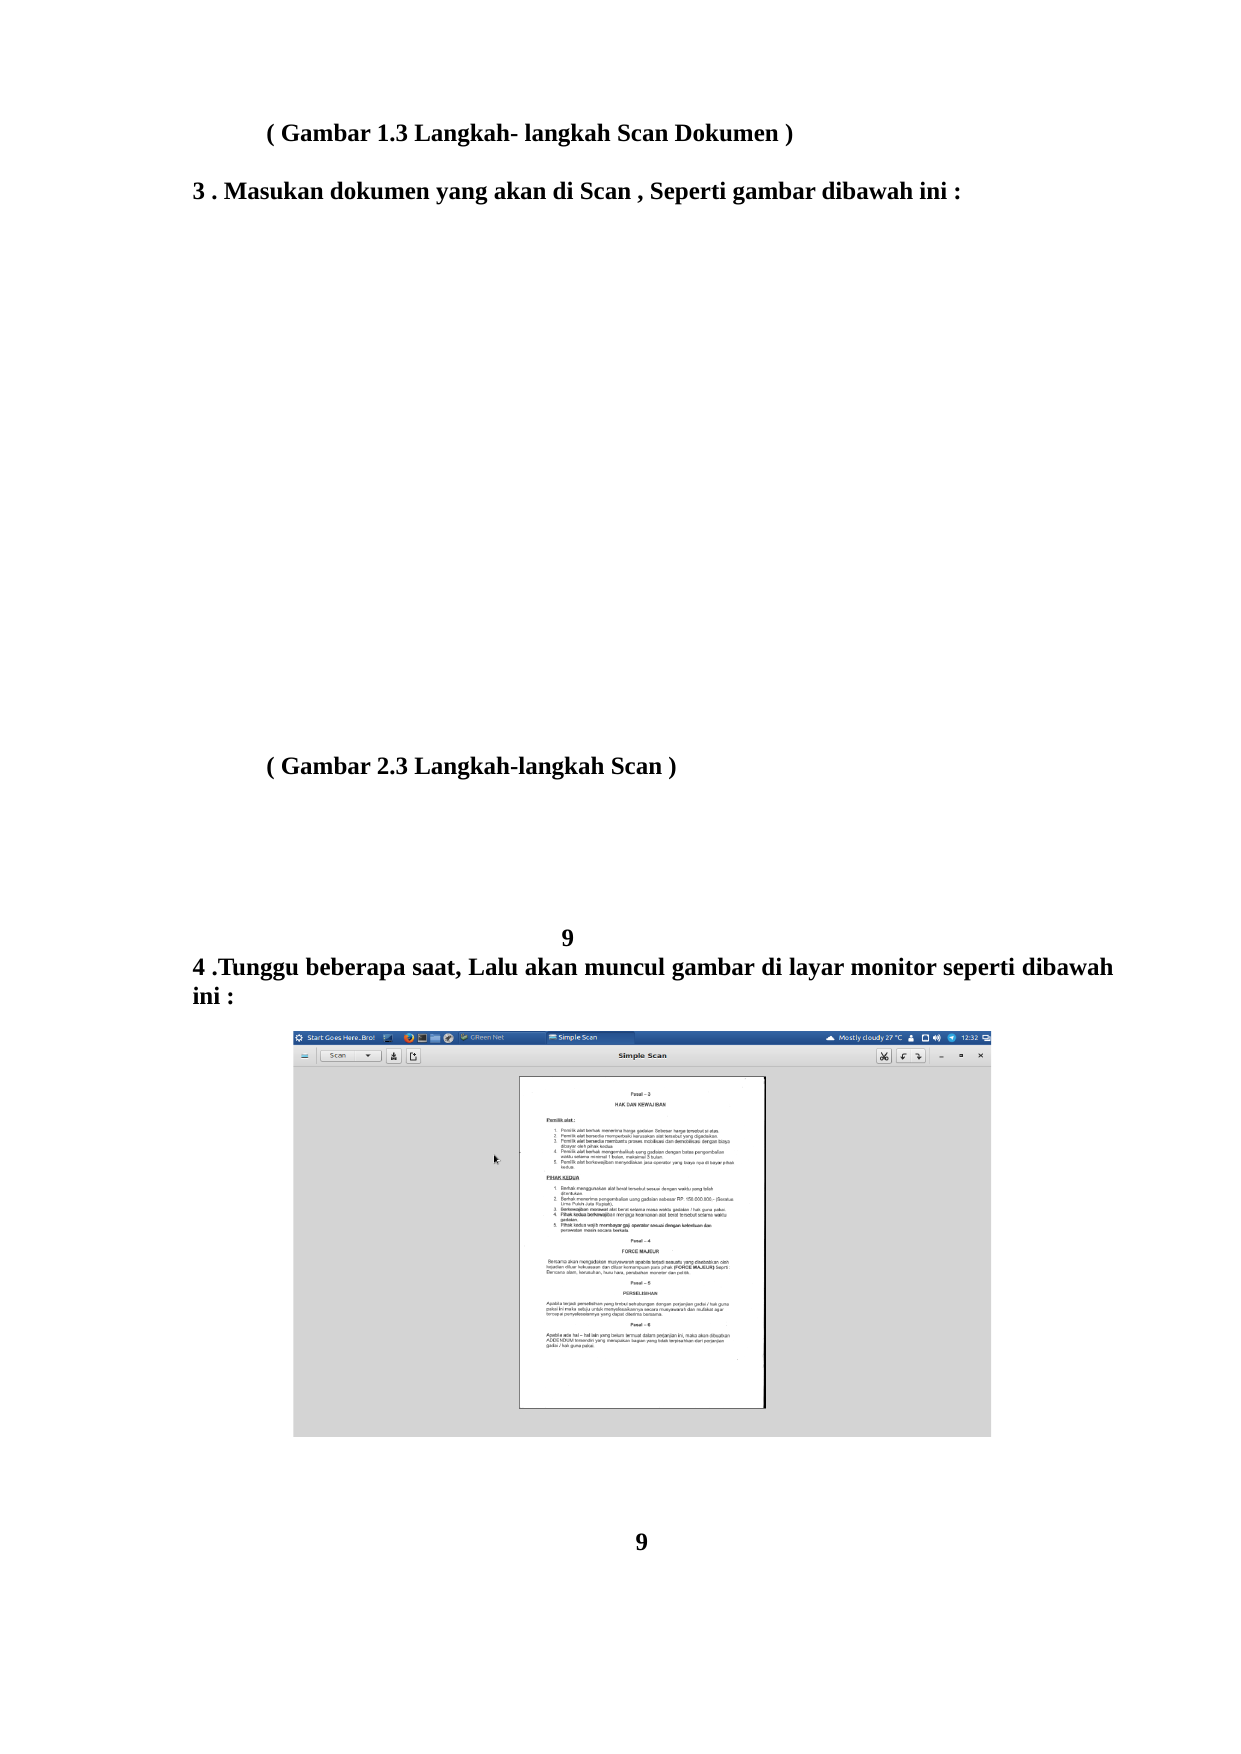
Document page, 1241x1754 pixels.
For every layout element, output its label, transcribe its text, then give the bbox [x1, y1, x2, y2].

text 9 [118, 1527, 1122, 1556]
text 4 .Tunggu beberapa saat, Lalu akan muncul gambar di layar monitor seperti dibawah ini : [118, 952, 1122, 1009]
text 3 . Masukan dokumen yang akan di Scan , Seperti gambar dibawah ini : [118, 176, 1122, 204]
text ( Gambar 2.3 Langkah-langkah Scan ) [118, 751, 1122, 779]
text 9 [118, 923, 1122, 952]
text ( Gambar 1.3 Langkah- langkah Scan Dokumen ) [118, 118, 1122, 147]
picture [293, 1031, 992, 1437]
